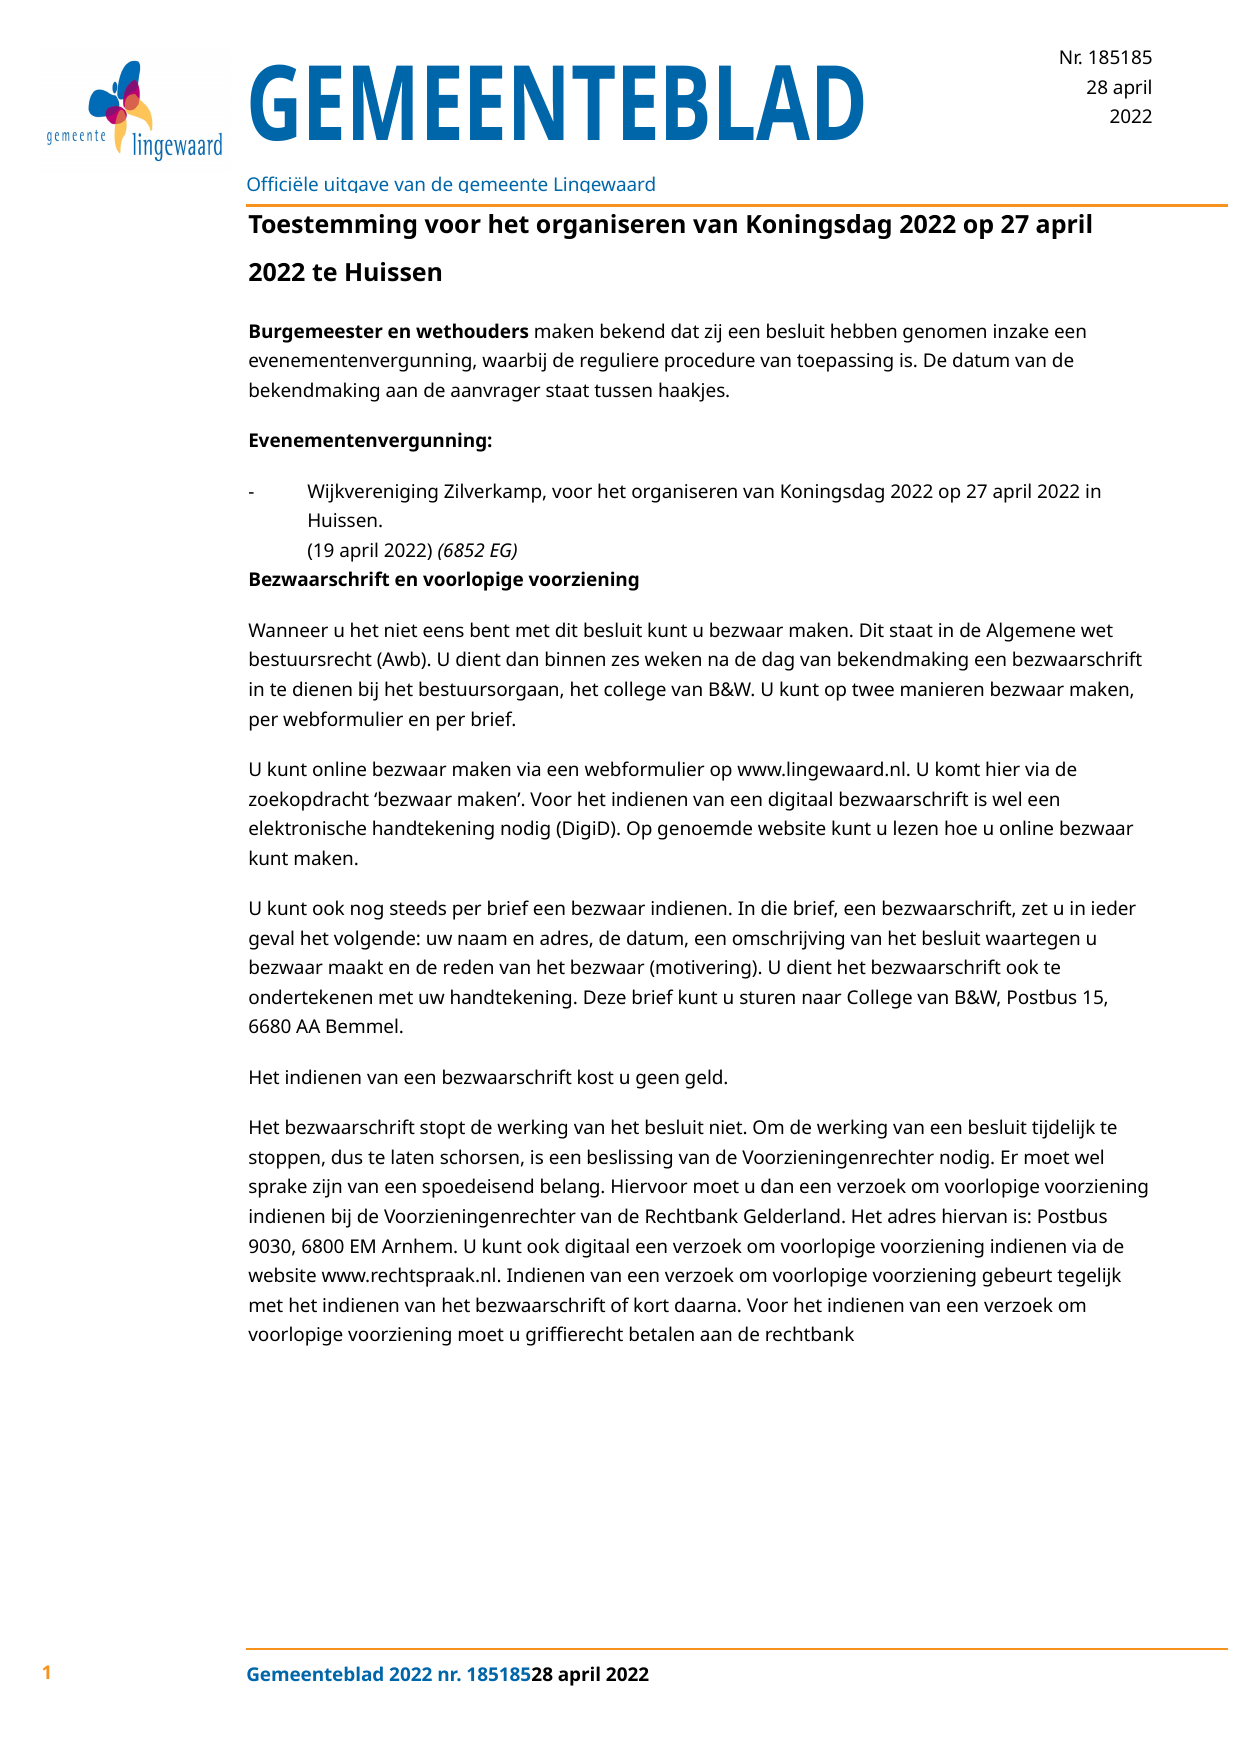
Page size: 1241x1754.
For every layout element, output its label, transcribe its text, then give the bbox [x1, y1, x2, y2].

picture [41, 47, 231, 172]
text Het bezwaarschrift stopt de werking van het besluit niet. Om de werking van een besluit tijdelijk te stoppen, dus te laten schorsen, is een beslissing van de Voorzieningenrechter nodig. Er moet wel sprake zijn van een spoedeisend belang. Hiervoor moet u dan een verzoek om voorlopige voorziening indienen bij de Voorzieningenrechter van de Rechtbank Gelderland. Het adres hiervan is: Postbus 9030, 6800 EM Arnhem. U kunt ook digitaal een verzoek om voorlopige voorziening indienen via de website www.rechtspraak.nl. Indienen van een verzoek om voorlopige voorziening gebeurt tegelijk met het indienen van het bezwaarschrift of kort daarna. Voor het indienen van een verzoek om voorlopige voorziening moet u griffierecht betalen aan de rechtbank [248, 1114, 1152, 1347]
text U kunt online bezwaar maken via een webformulier op www.lingewaard.nl. U komt hier via de zoekopdracht ‘bezwaar maken’. Voor het indienen van een digitaal bezwaarschrift is wel een elektronische handtekening nodig (DigiD). Op genoemde website kunt u lezen hoe u online bezwaar kunt maken. [248, 756, 1152, 871]
text Het indienen van een bezwaarschrift kost u geen geld. [248, 1064, 1152, 1090]
list Wijkvereniging Zilverkamp, voor het organiseren van Koningsdag 2022 op 27 april 2022 in Huissen. [248, 478, 1152, 533]
text Wanneer u het niet eens bent met dit besluit kunt u bezwaar maken. Dit staat in de Algemene wet bestuursrecht (Awb). U dient dan binnen zes weken na de dag van bekendmaking een bezwaarschrift in te dienen bij het bestuursorgaan, het college van B&W. U kunt op twee manieren bezwaar maken, per webformulier en per brief. [248, 617, 1152, 732]
text Bezwaarschrift en voorlopige voorziening [248, 567, 1152, 592]
text Toestemming voor het organiseren van Koningsdag 2022 op 27 april 2022 te Huissen [248, 207, 1152, 288]
text U kunt ook nog steeds per brief een bezwaar indienen. In die brief, een bezwaarschrift, zet u in ieder geval het volgende: uw naam en adres, de datum, een omschrijving van het besluit waartegen u bezwaar maakt en de reden van het bezwaar (motivering). U dient het bezwaarschrift ook te ondertekenen met uw handtekening. Deze brief kunt u sturen naar College van B&W, Postbus 15, 6680 AA Bemmel. [248, 895, 1152, 1039]
text Burgemeester en wethouders maken bekend dat zij een besluit hebben genomen inzake een evenementenvergunning, waarbij de reguliere procedure van toepassing is. De datum van de bekendmaking aan de aanvrager staat tussen haakjes. [248, 318, 1152, 403]
text Evenementenvergunning: [248, 427, 1152, 453]
list (19 april 2022) (6852 EG) [248, 537, 1152, 563]
